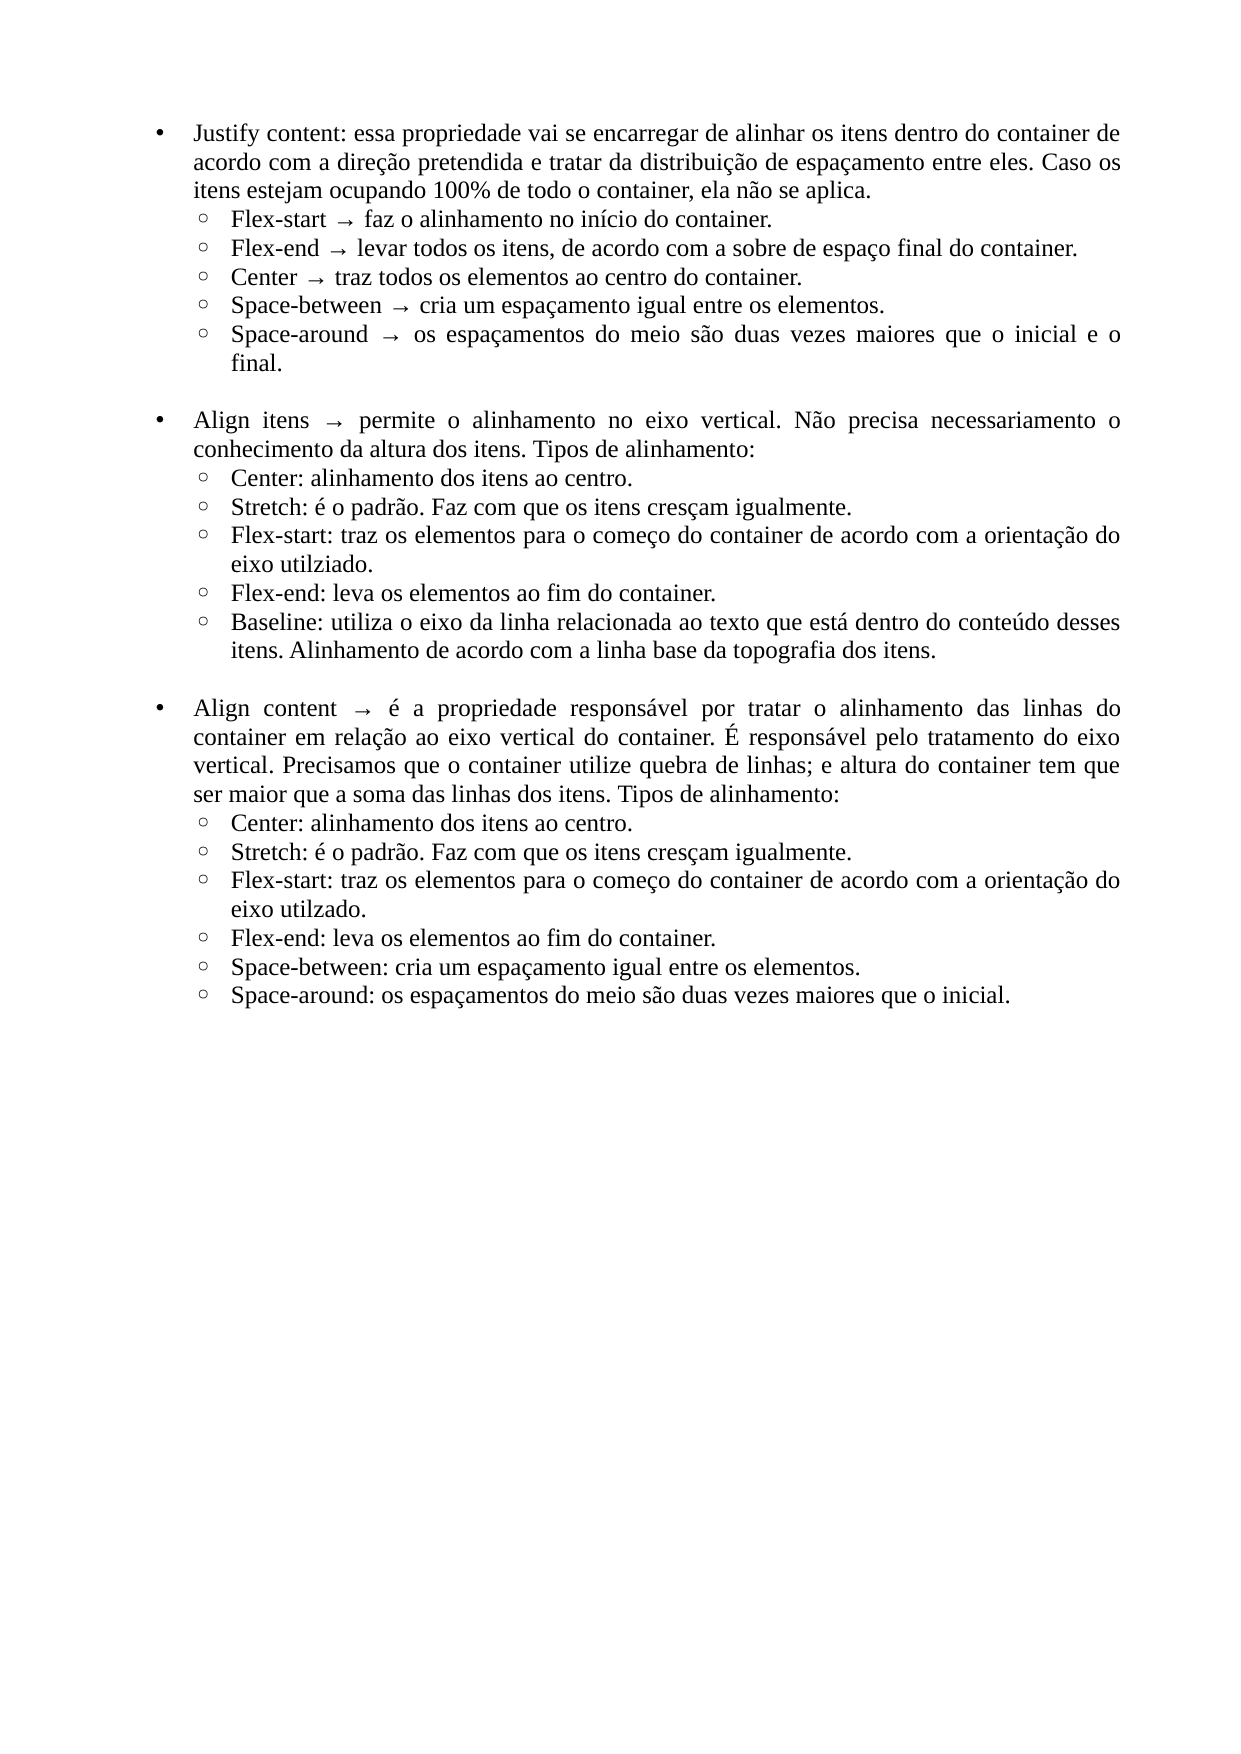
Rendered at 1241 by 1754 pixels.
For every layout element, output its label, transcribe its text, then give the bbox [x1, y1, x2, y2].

list Center: alinhamento dos itens ao centro. [193, 808, 1122, 837]
list Align content → é a propriedade responsável por tratar o alinhamento das linhas do container em relação ao eixo vertical do container. É responsável pelo tratamento do eixo vertical. Precisamos que o container utilize quebra de linhas; e altura do container tem que ser maior que a soma das linhas dos itens. Tipos de alinhamento: [156, 693, 1122, 808]
list Flex-start: traz os elementos para o começo do container de acordo com a orientação do eixo utilzado. [193, 866, 1122, 923]
list Space-around: os espaçamentos do meio são duas vezes maiores que o inicial. [193, 981, 1122, 1009]
list Stretch: é o padrão. Faz com que os itens cresçam igualmente. [193, 837, 1122, 866]
list Baseline: utiliza o eixo da linha relacionada ao texto que está dentro do conteúdo desses itens. Alinhamento de acordo com a linha base da topografia dos itens. [193, 607, 1122, 664]
list Flex-end → levar todos os itens, de acordo com a sobre de espaço final do container. [193, 233, 1122, 262]
list Space-between → cria um espaçamento igual entre os elementos. [193, 291, 1122, 319]
list Flex-end: leva os elementos ao fim do container. [193, 578, 1122, 607]
list Center: alinhamento dos itens ao centro. [193, 463, 1122, 492]
list Center → traz todos os elementos ao centro do container. [193, 262, 1122, 291]
list Flex-start: traz os elementos para o começo do container de acordo com a orientação do eixo utilziado. [193, 521, 1122, 578]
list Flex-start → faz o alinhamento no início do container. [193, 204, 1122, 233]
list Space-around → os espaçamentos do meio são duas vezes maiores que o inicial e o final. [193, 319, 1122, 377]
list Flex-end: leva os elementos ao fim do container. [193, 923, 1122, 952]
list Space-between: cria um espaçamento igual entre os elementos. [193, 952, 1122, 981]
list Stretch: é o padrão. Faz com que os itens cresçam igualmente. [193, 492, 1122, 521]
list Align itens → permite o alinhamento no eixo vertical. Não precisa necessariamento o conhecimento da altura dos itens. Tipos de alinhamento: [156, 406, 1122, 463]
list Justify content: essa propriedade vai se encarregar de alinhar os itens dentro do container de acordo com a direção pretendida e tratar da distribuição de espaçamento entre eles. Caso os itens estejam ocupando 100% de todo o container, ela não se aplica. [156, 118, 1122, 204]
